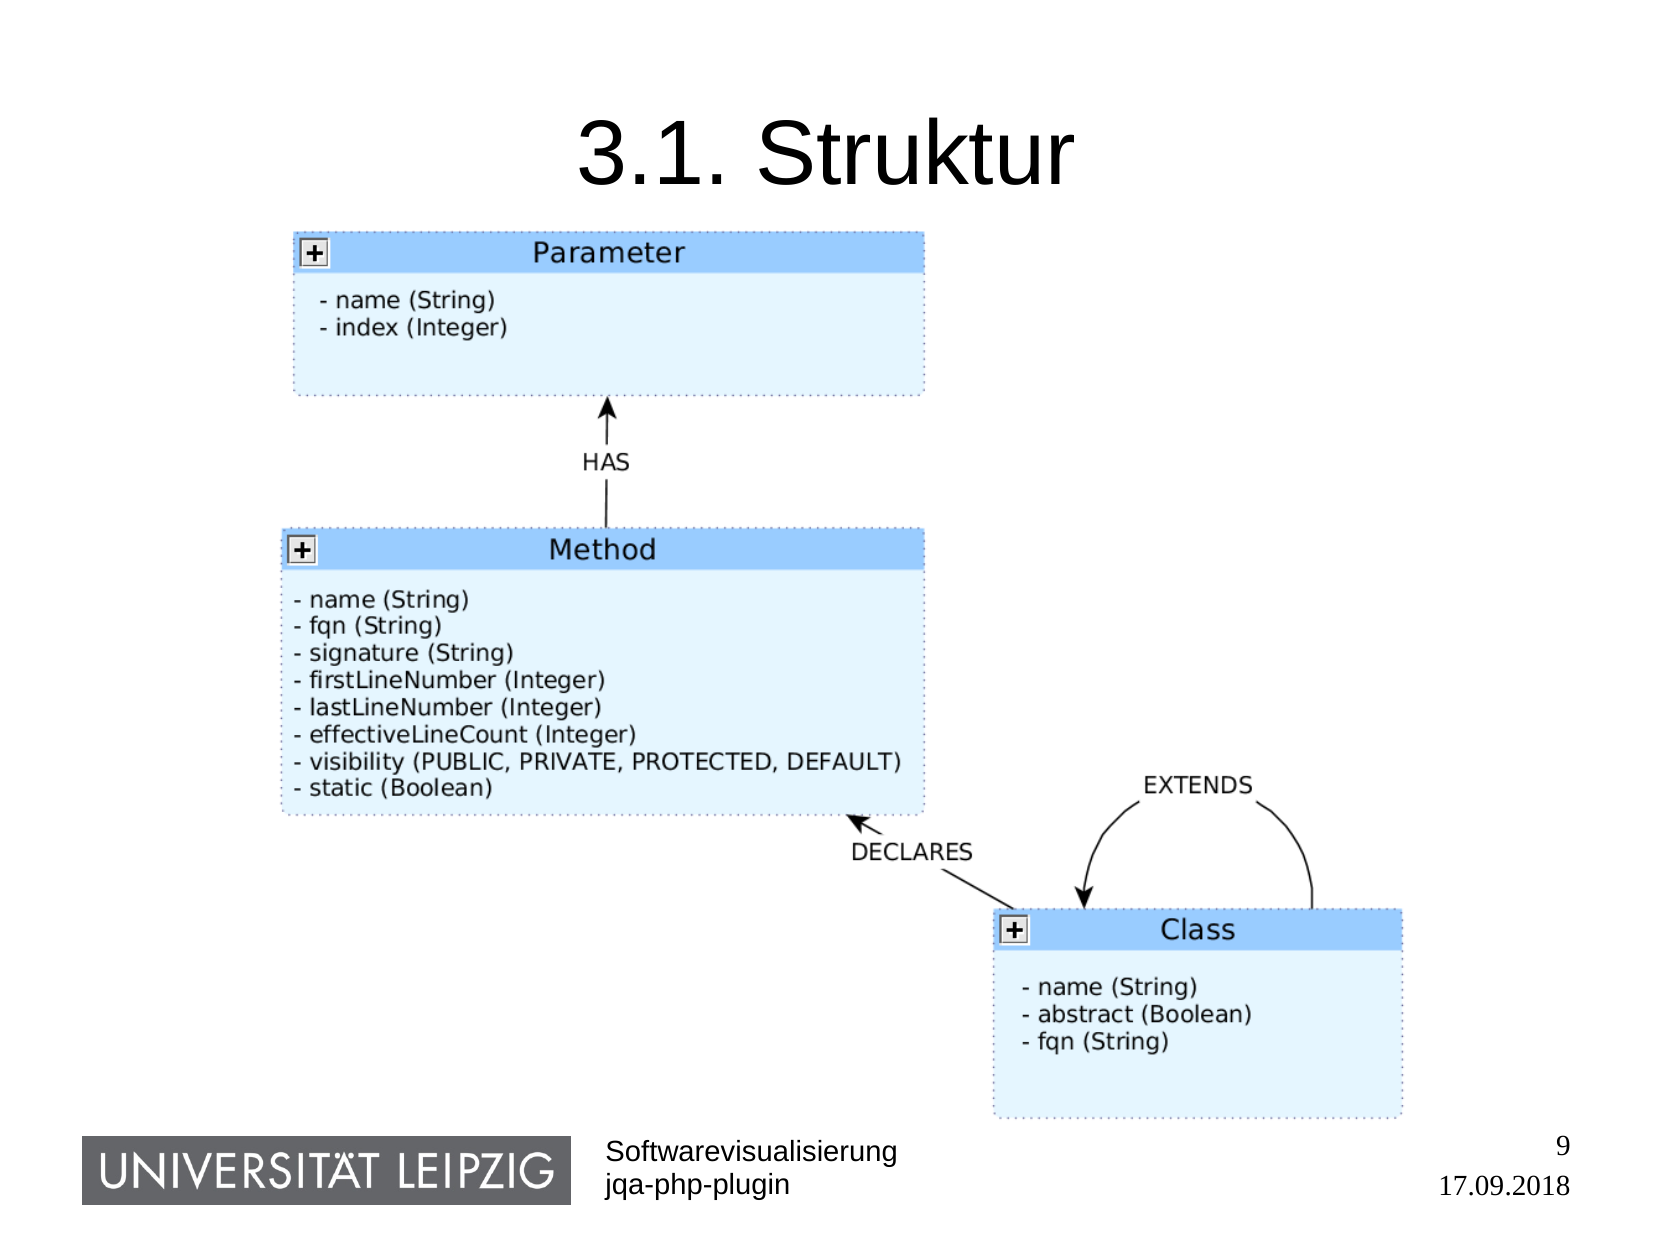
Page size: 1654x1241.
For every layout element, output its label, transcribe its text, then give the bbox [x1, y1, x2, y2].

picture [271, 218, 1418, 1130]
picture [82, 1136, 571, 1205]
title 3.1. Struktur [82, 49, 1571, 257]
